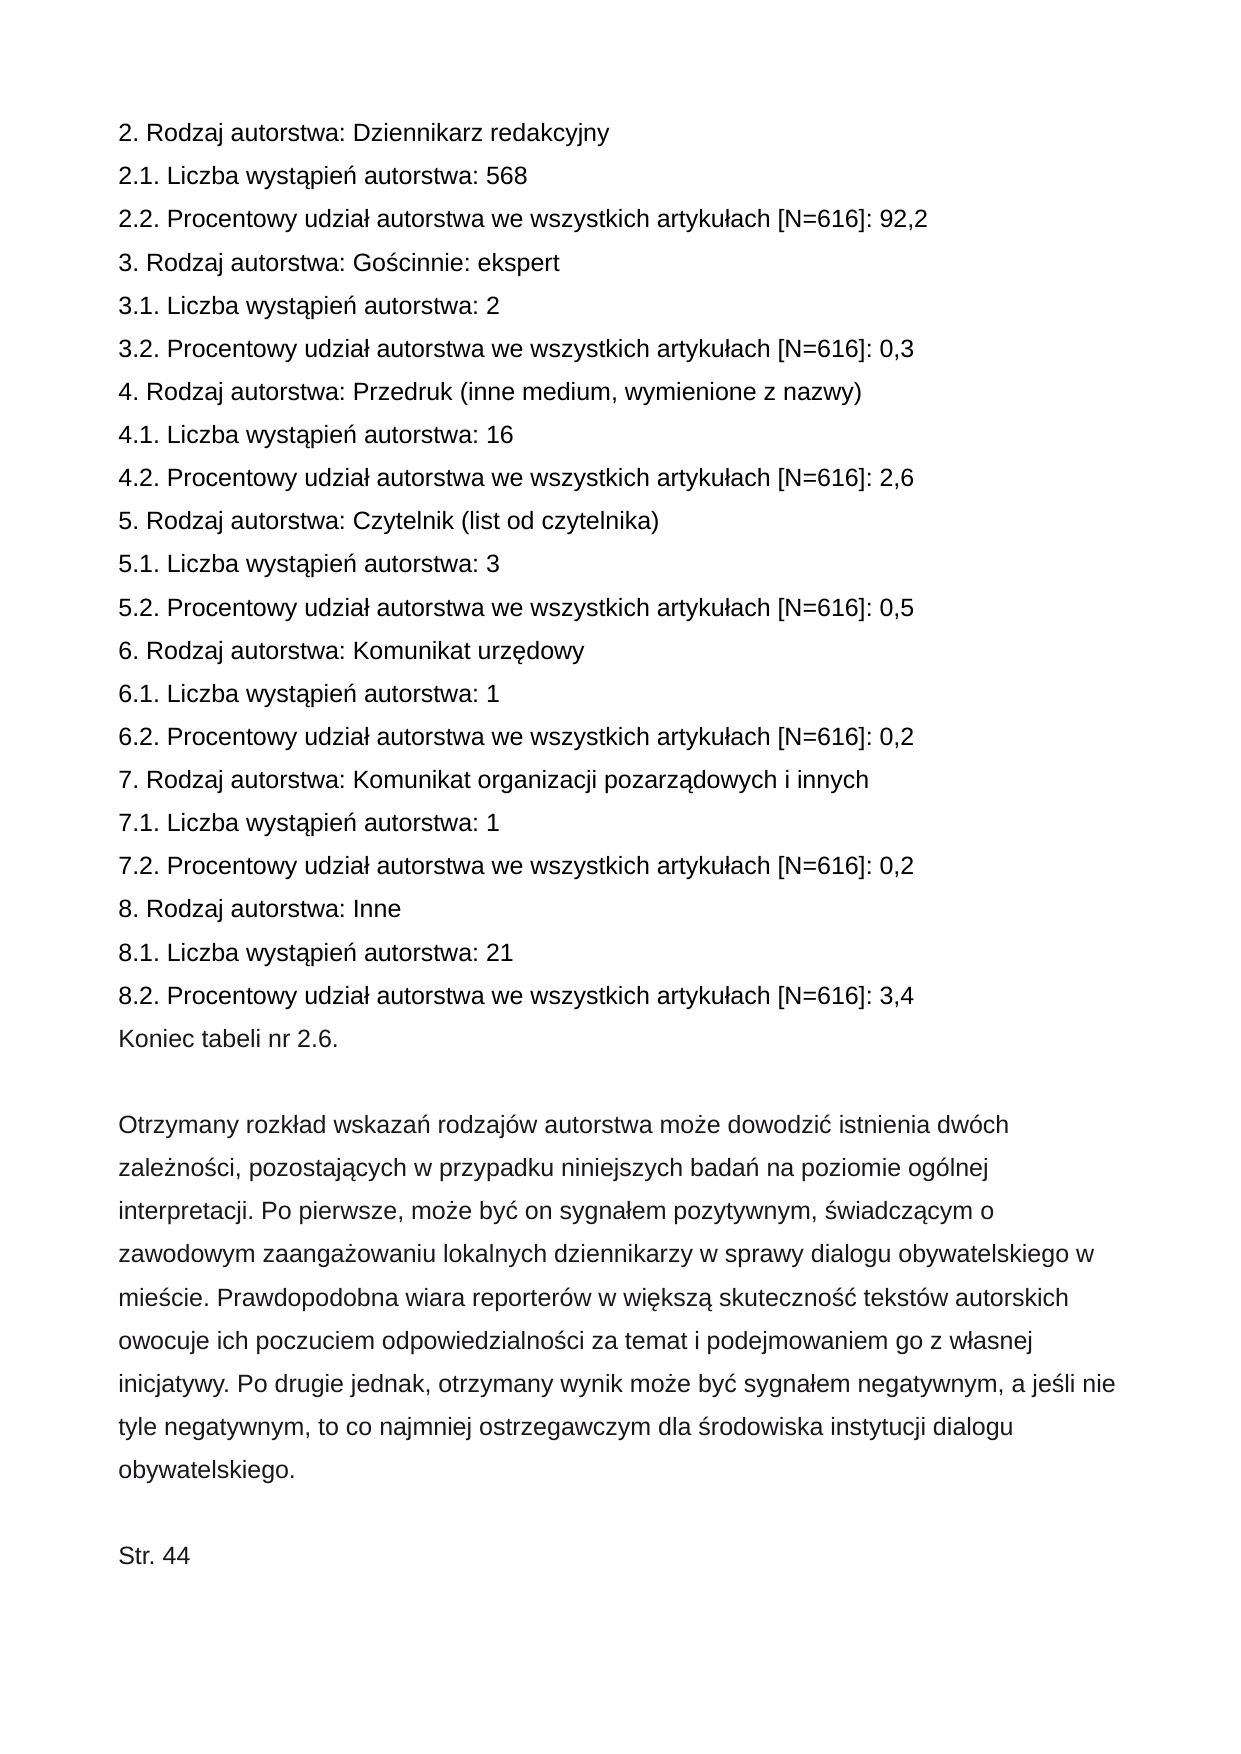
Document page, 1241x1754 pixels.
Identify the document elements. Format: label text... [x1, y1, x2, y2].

text Str. 44 [118, 1541, 1122, 1570]
text Koniec tabeli nr 2.6. [118, 1024, 1122, 1052]
text 3.1. Liczba wystąpień autorstwa: 2 [118, 291, 1122, 319]
text 2. Rodzaj autorstwa: Dziennikarz redakcyjny [118, 118, 1122, 147]
text 6.1. Liczba wystąpień autorstwa: 1 [118, 679, 1122, 707]
text 2.1. Liczba wystąpień autorstwa: 568 [118, 161, 1122, 190]
text 5.1. Liczba wystąpień autorstwa: 3 [118, 549, 1122, 578]
text 5.2. Procentowy udział autorstwa we wszystkich artykułach [N=616]: 0,5 [118, 592, 1122, 621]
text 4.1. Liczba wystąpień autorstwa: 16 [118, 420, 1122, 449]
text 8. Rodzaj autorstwa: Inne [118, 894, 1122, 923]
text 2.2. Procentowy udział autorstwa we wszystkich artykułach [N=616]: 92,2 [118, 204, 1122, 233]
text 4.2. Procentowy udział autorstwa we wszystkich artykułach [N=616]: 2,6 [118, 463, 1122, 492]
text 7.2. Procentowy udział autorstwa we wszystkich artykułach [N=616]: 0,2 [118, 851, 1122, 880]
text 8.2. Procentowy udział autorstwa we wszystkich artykułach [N=616]: 3,4 [118, 981, 1122, 1009]
text 3. Rodzaj autorstwa: Gościnnie: ekspert [118, 247, 1122, 276]
text 8.1. Liczba wystąpień autorstwa: 21 [118, 937, 1122, 966]
text 6.2. Procentowy udział autorstwa we wszystkich artykułach [N=616]: 0,2 [118, 722, 1122, 751]
text Otrzymany rozkład wskazań rodzajów autorstwa może dowodzić istnienia dwóch zależności, pozostających w przypadku niniejszych badań na poziomie ogólnej interpretacji. Po pierwsze, może być on sygnałem pozytywnym, świadczącym o zawodowym zaangażowaniu lokalnych dziennikarzy w sprawy dialogu obywatelskiego w mieście. Prawdopodobna wiara reporterów w większą skuteczność tekstów autorskich owocuje ich poczuciem odpowiedzialności za temat i podejmowaniem go z własnej inicjatywy. Po drugie jednak, otrzymany wynik może być sygnałem negatywnym, a jeśli nie tyle negatywnym, to co najmniej ostrzegawczym dla środowiska instytucji dialogu obywatelskiego. [118, 1110, 1122, 1484]
text 6. Rodzaj autorstwa: Komunikat urzędowy [118, 636, 1122, 664]
text 7. Rodzaj autorstwa: Komunikat organizacji pozarządowych i innych [118, 765, 1122, 794]
text 3.2. Procentowy udział autorstwa we wszystkich artykułach [N=616]: 0,3 [118, 334, 1122, 362]
text 5. Rodzaj autorstwa: Czytelnik (list od czytelnika) [118, 506, 1122, 535]
text 7.1. Liczba wystąpień autorstwa: 1 [118, 808, 1122, 837]
text 4. Rodzaj autorstwa: Przedruk (inne medium, wymienione z nazwy) [118, 377, 1122, 406]
